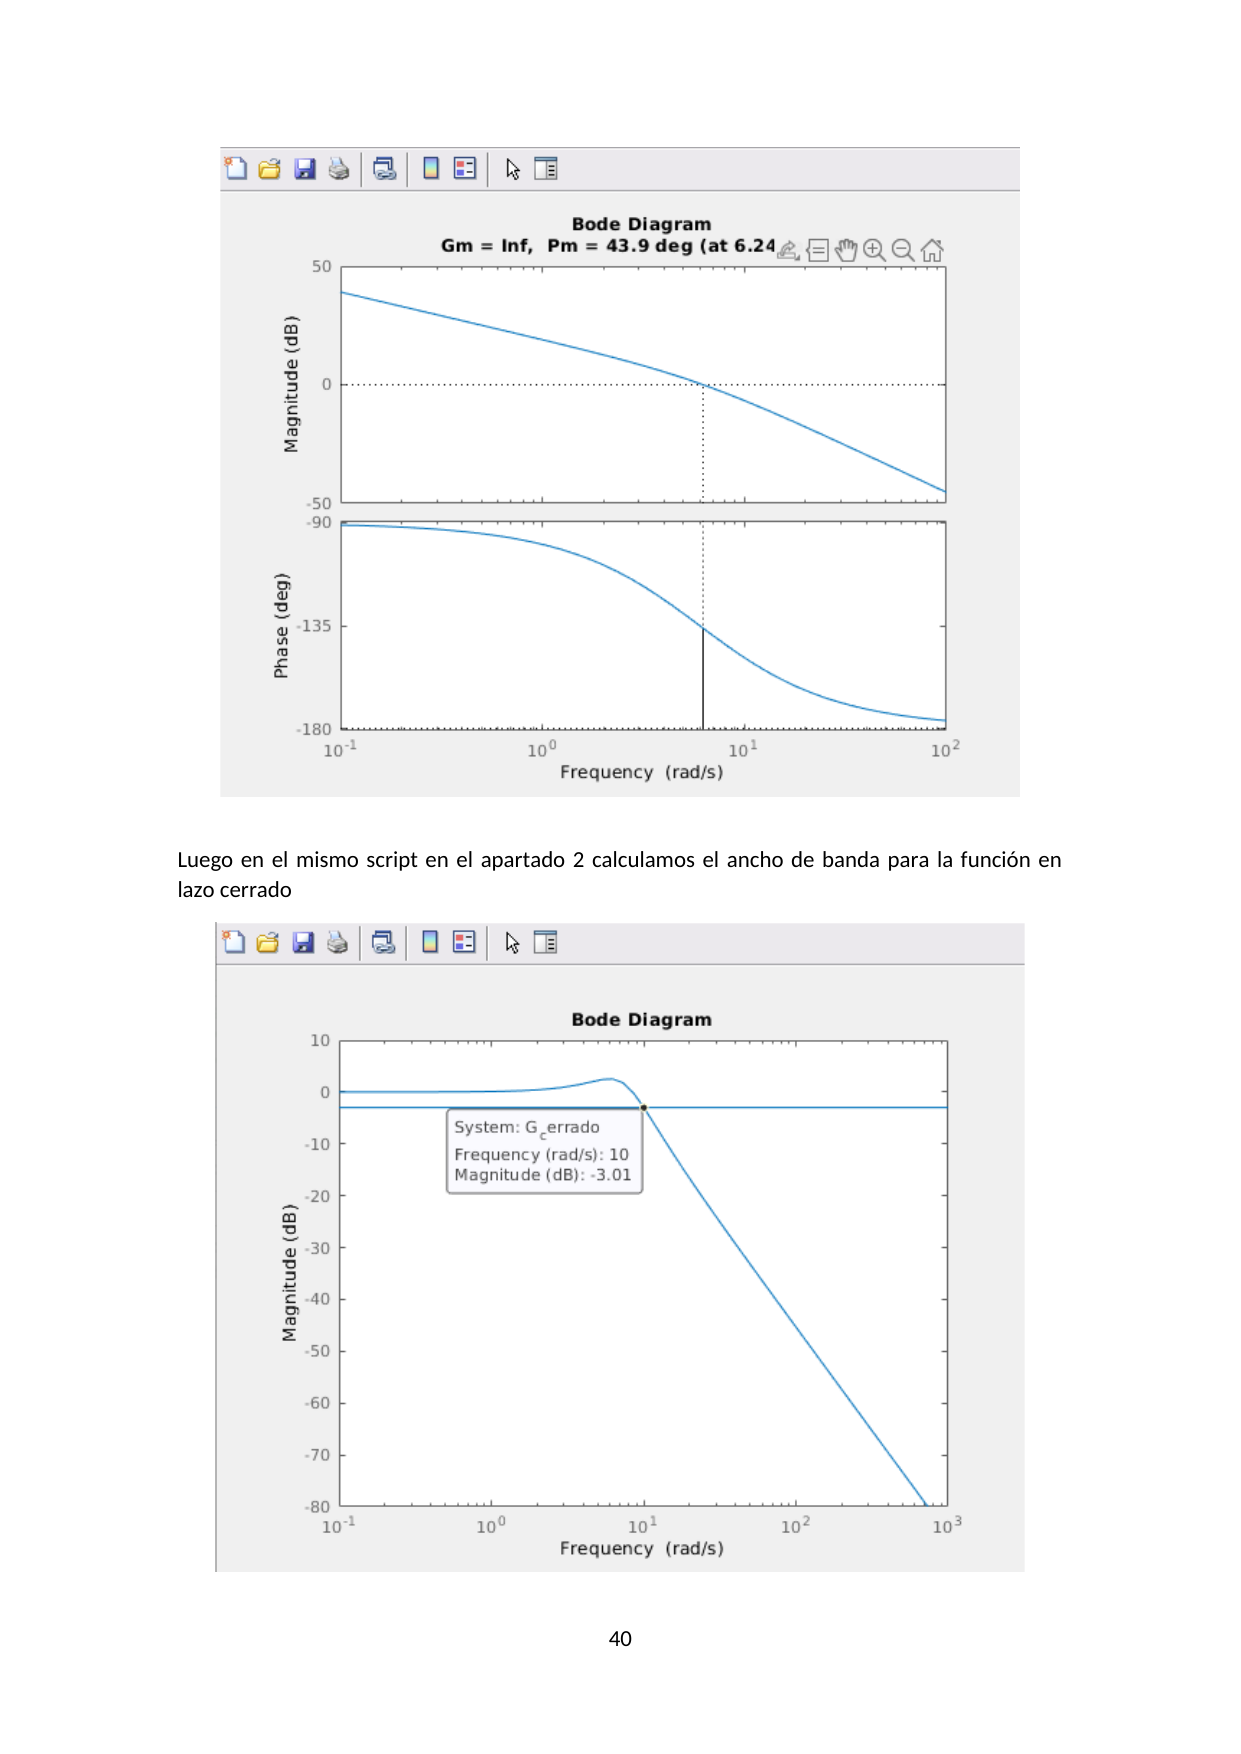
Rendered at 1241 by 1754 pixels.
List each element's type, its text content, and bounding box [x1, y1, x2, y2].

picture [215, 922, 1025, 1572]
picture [220, 147, 1020, 797]
text Luego en el mismo script en el apartado 2 calculamos el ancho de banda para la función en lazo cerrado [177, 845, 1063, 903]
